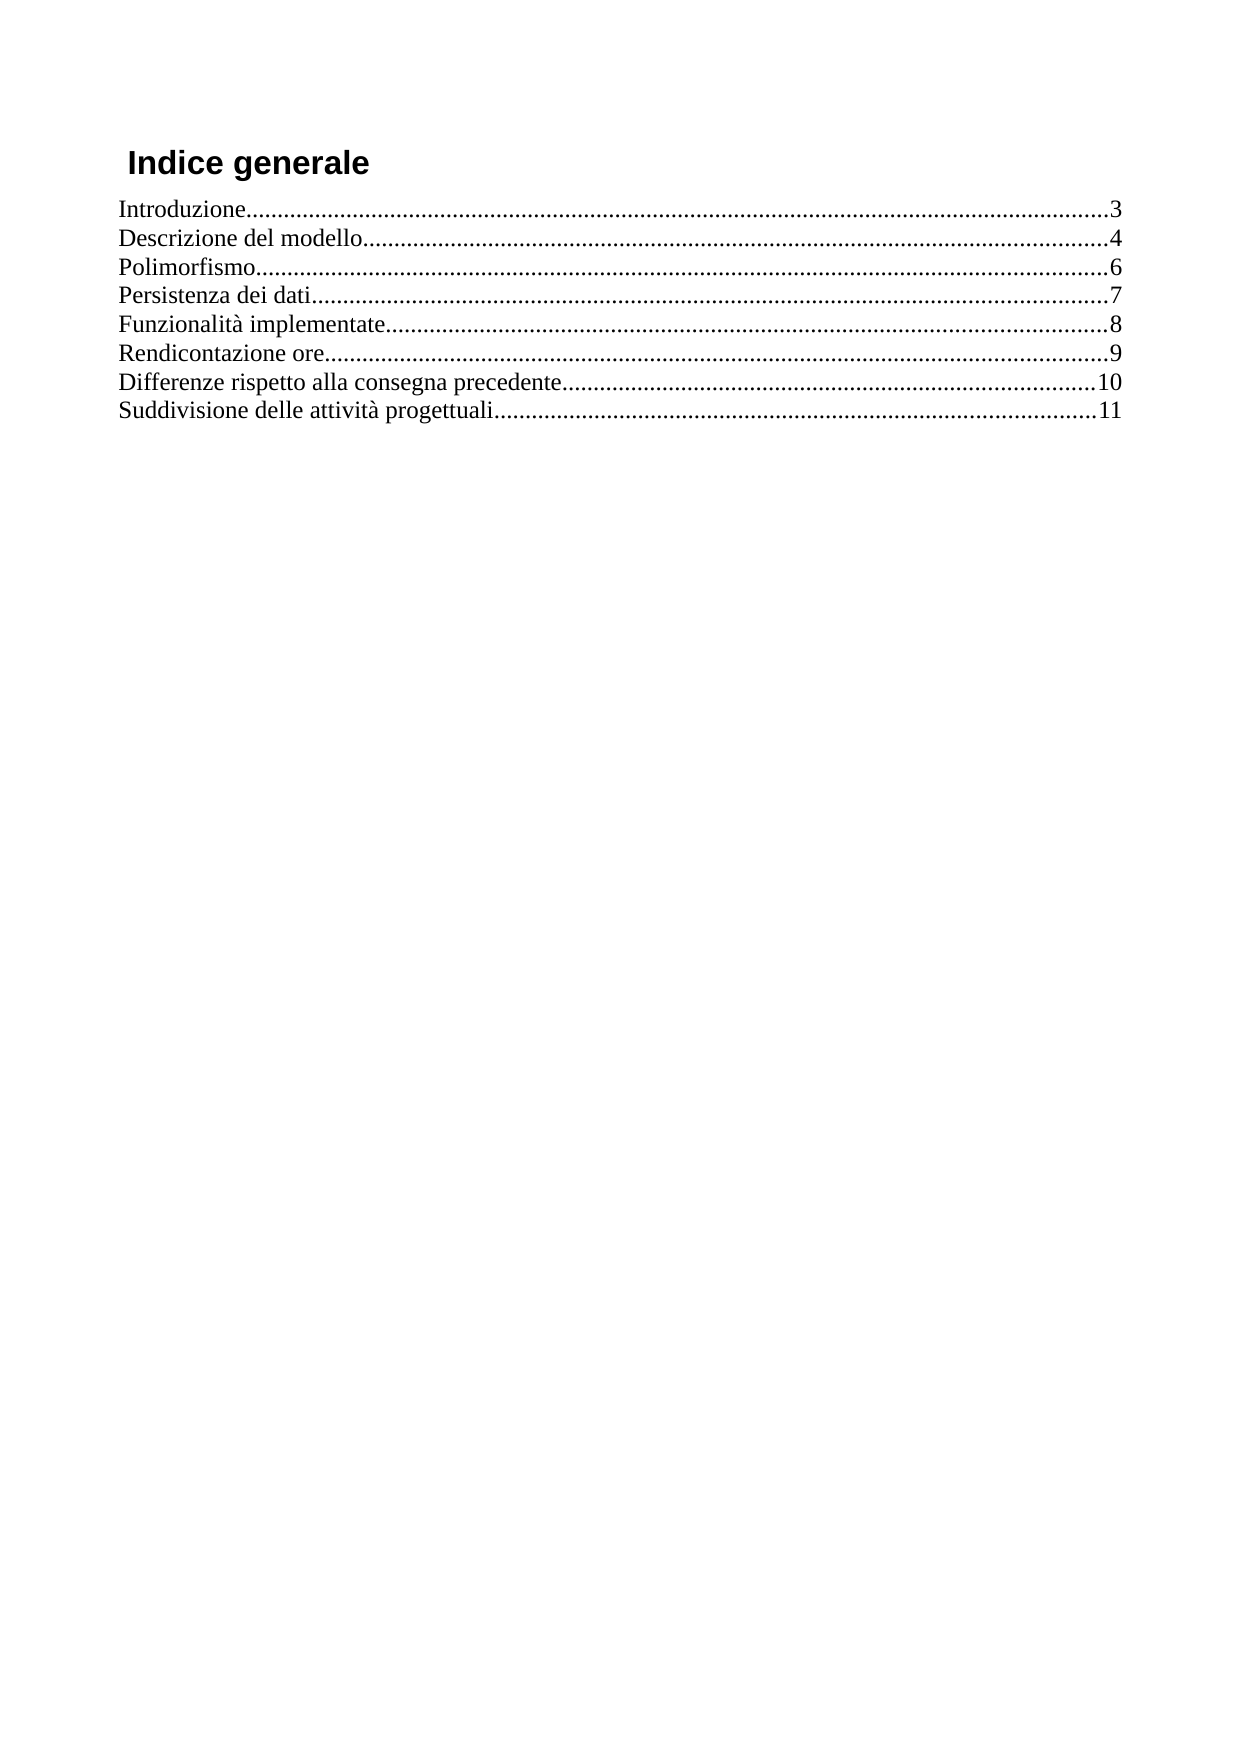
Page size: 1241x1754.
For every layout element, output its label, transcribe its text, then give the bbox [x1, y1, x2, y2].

text Persistenza dei dati 7 [118, 280, 1122, 309]
text Polimorfismo 6 [118, 252, 1122, 280]
text Descrizione del modello 4 [118, 223, 1122, 252]
text Funzionalità implementate 8 [118, 309, 1122, 338]
text Differenze rispetto alla consegna precedente 10 [118, 367, 1122, 395]
text Rendicontazione ore 9 [118, 338, 1122, 367]
text Suddivisione delle attività progettuali 11 [118, 395, 1122, 424]
text Introduzione 3 [118, 194, 1122, 223]
subtitle Indice generale [118, 143, 1122, 182]
